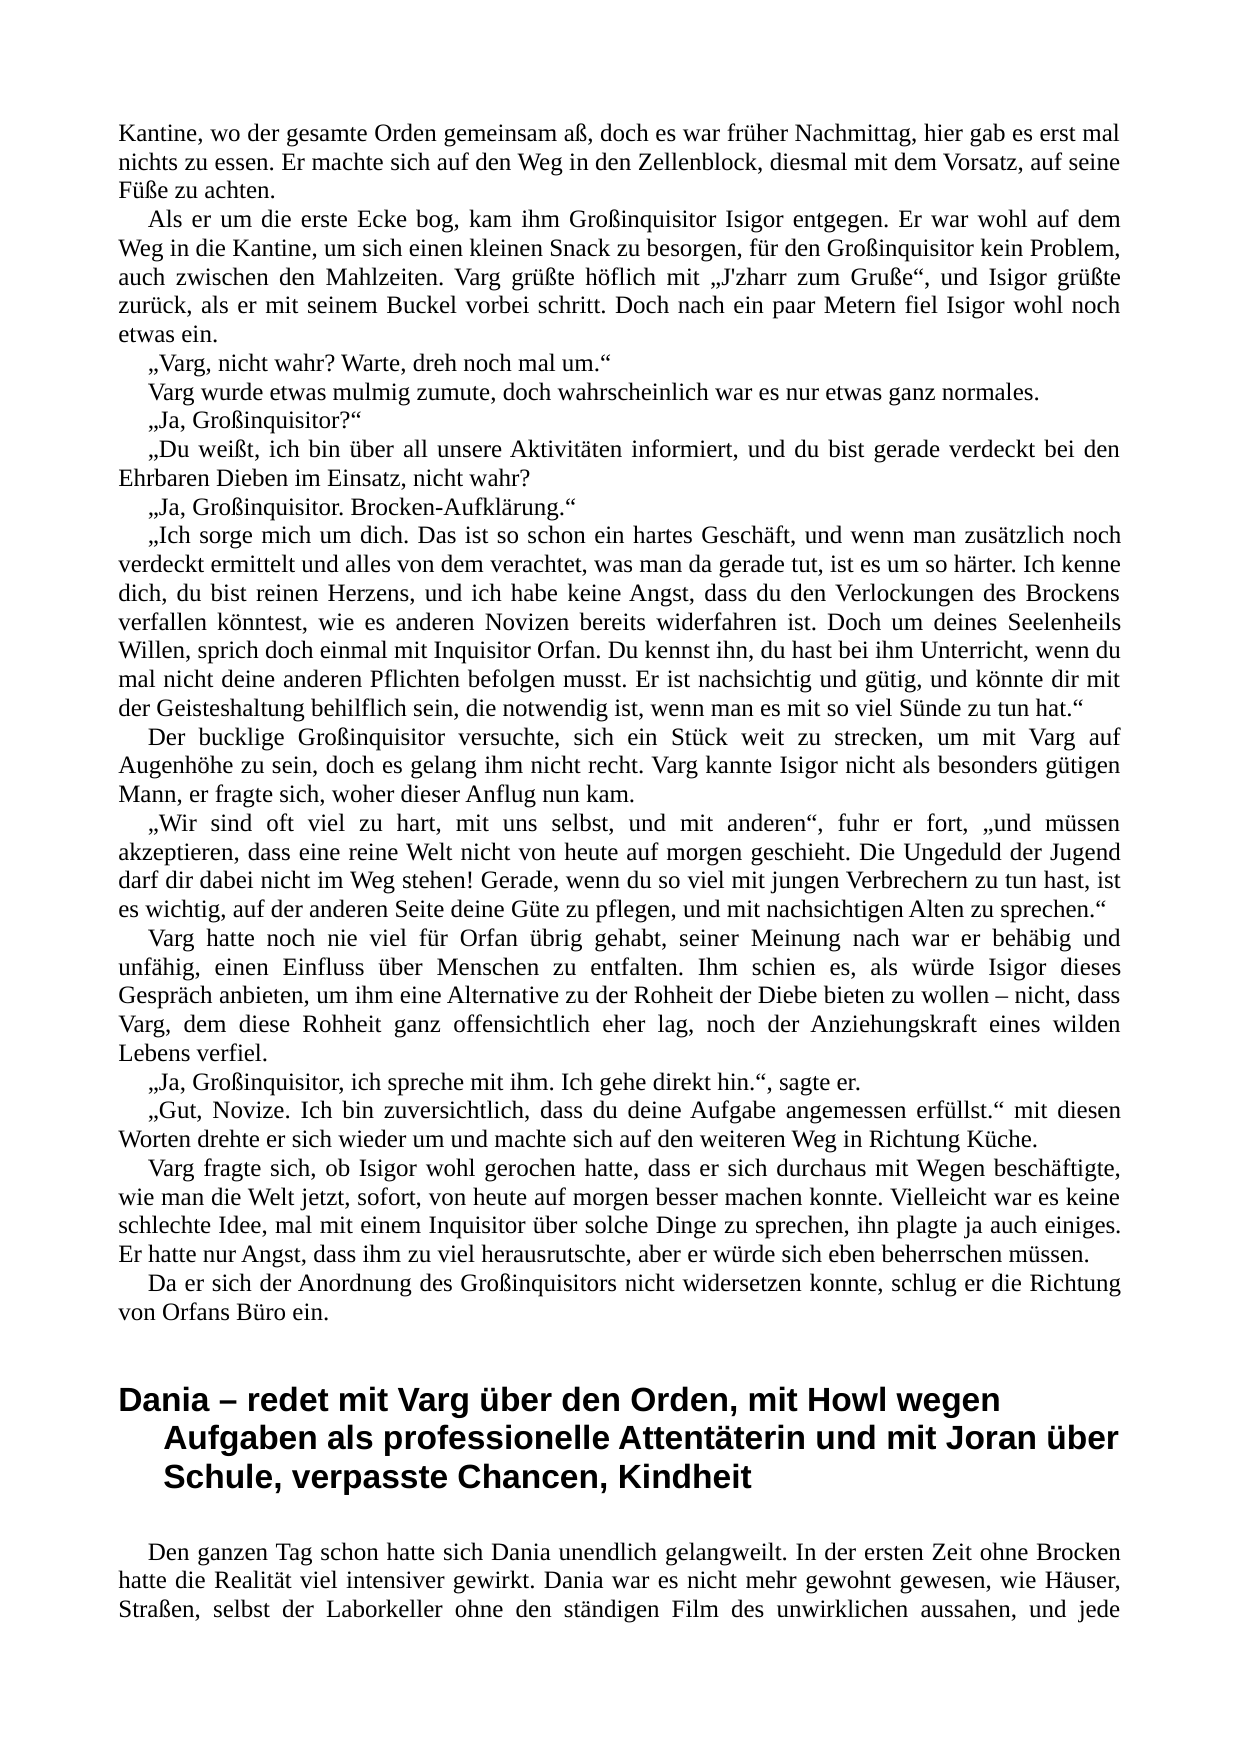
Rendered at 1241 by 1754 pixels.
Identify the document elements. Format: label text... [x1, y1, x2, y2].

text „Du weißt, ich bin über all unsere Aktivitäten informiert, und du bist gerade verdeckt bei den Ehrbaren Dieben im Einsatz, nicht wahr? [118, 434, 1122, 492]
text „Ja, Großinquisitor. Brocken-Aufklärung.“ [118, 492, 1122, 521]
text Den ganzen Tag schon hatte sich Dania unendlich gelangweilt. In der ersten Zeit ohne Brocken hatte die Realität viel intensiver gewirkt. Dania war es nicht mehr gewohnt gewesen, wie Häuser, Straßen, selbst der Laborkeller ohne den ständigen Film des unwirklichen aussahen, und jede [118, 1537, 1122, 1623]
text Als er um die erste Ecke bog, kam ihm Großinquisitor Isigor entgegen. Er war wohl auf dem Weg in die Kantine, um sich einen kleinen Snack zu besorgen, für den Großinquisitor kein Problem, auch zwischen den Mahlzeiten. Varg grüßte höflich mit „J'zharr zum Gruße“, und Isigor grüßte zurück, als er mit seinem Buckel vorbei schritt. Doch nach ein paar Metern fiel Isigor wohl noch etwas ein. [118, 204, 1122, 348]
text Kantine, wo der gesamte Orden gemeinsam aß, doch es war früher Nachmittag, hier gab es erst mal nichts zu essen. Er machte sich auf den Weg in den Zellenblock, diesmal mit dem Vorsatz, auf seine Füße zu achten. [118, 118, 1122, 204]
text Varg wurde etwas mulmig zumute, doch wahrscheinlich war es nur etwas ganz normales. [118, 377, 1122, 406]
text „Ja, Großinquisitor?“ [118, 406, 1122, 434]
text Varg fragte sich, ob Isigor wohl gerochen hatte, dass er sich durchaus mit Wegen beschäftigte, wie man die Welt jetzt, sofort, von heute auf morgen besser machen konnte. Vielleicht war es keine schlechte Idee, mal mit einem Inquisitor über solche Dinge zu sprechen, ihn plagte ja auch einiges. Er hatte nur Angst, dass ihm zu viel herausrutschte, aber er würde sich eben beherrschen müssen. [118, 1153, 1122, 1268]
text „Ja, Großinquisitor, ich spreche mit ihm. Ich gehe direkt hin.“, sagte er. [118, 1067, 1122, 1096]
text „Ich sorge mich um dich. Das ist so schon ein hartes Geschäft, und wenn man zusätzlich noch verdeckt ermittelt und alles von dem verachtet, was man da gerade tut, ist es um so härter. Ich kenne dich, du bist reinen Herzens, und ich habe keine Angst, dass du den Verlockungen des Brockens verfallen könntest, wie es anderen Novizen bereits widerfahren ist. Doch um deines Seelenheils Willen, sprich doch einmal mit Inquisitor Orfan. Du kennst ihn, du hast bei ihm Unterricht, wenn du mal nicht deine anderen Pflichten befolgen musst. Er ist nachsichtig und gütig, und könnte dir mit der Geisteshaltung behilflich sein, die notwendig ist, wenn man es mit so viel Sünde zu tun hat.“ [118, 521, 1122, 722]
text „Varg, nicht wahr? Warte, dreh noch mal um.“ [118, 348, 1122, 377]
text Varg hatte noch nie viel für Orfan übrig gehabt, seiner Meinung nach war er behäbig und unfähig, einen Einfluss über Menschen zu entfalten. Ihm schien es, als würde Isigor dieses Gespräch anbieten, um ihm eine Alternative zu der Rohheit der Diebe bieten zu wollen – nicht, dass Varg, dem diese Rohheit ganz offensichtlich eher lag, noch der Anziehungskraft eines wilden Lebens verfiel. [118, 923, 1122, 1067]
text „Gut, Novize. Ich bin zuversichtlich, dass du deine Aufgabe angemessen erfüllst.“ mit diesen Worten drehte er sich wieder um und machte sich auf den weiteren Weg in Richtung Küche. [118, 1096, 1122, 1153]
subtitle Dania – redet mit Varg über den Orden, mit Howl wegen Aufgaben als professionelle Attentäterin und mit Joran über Schule, verpasste Chancen, Kindheit [118, 1379, 1122, 1495]
text Da er sich der Anordnung des Großinquisitors nicht widersetzen konnte, schlug er die Richtung von Orfans Büro ein. [118, 1268, 1122, 1326]
text Der bucklige Großinquisitor versuchte, sich ein Stück weit zu strecken, um mit Varg auf Augenhöhe zu sein, doch es gelang ihm nicht recht. Varg kannte Isigor nicht als besonders gütigen Mann, er fragte sich, woher dieser Anflug nun kam. [118, 722, 1122, 808]
text „Wir sind oft viel zu hart, mit uns selbst, und mit anderen“, fuhr er fort, „und müssen akzeptieren, dass eine reine Welt nicht von heute auf morgen geschieht. Die Ungeduld der Jugend darf dir dabei nicht im Weg stehen! Gerade, wenn du so viel mit jungen Verbrechern zu tun hast, ist es wichtig, auf der anderen Seite deine Güte zu pflegen, und mit nachsichtigen Alten zu sprechen.“ [118, 808, 1122, 923]
